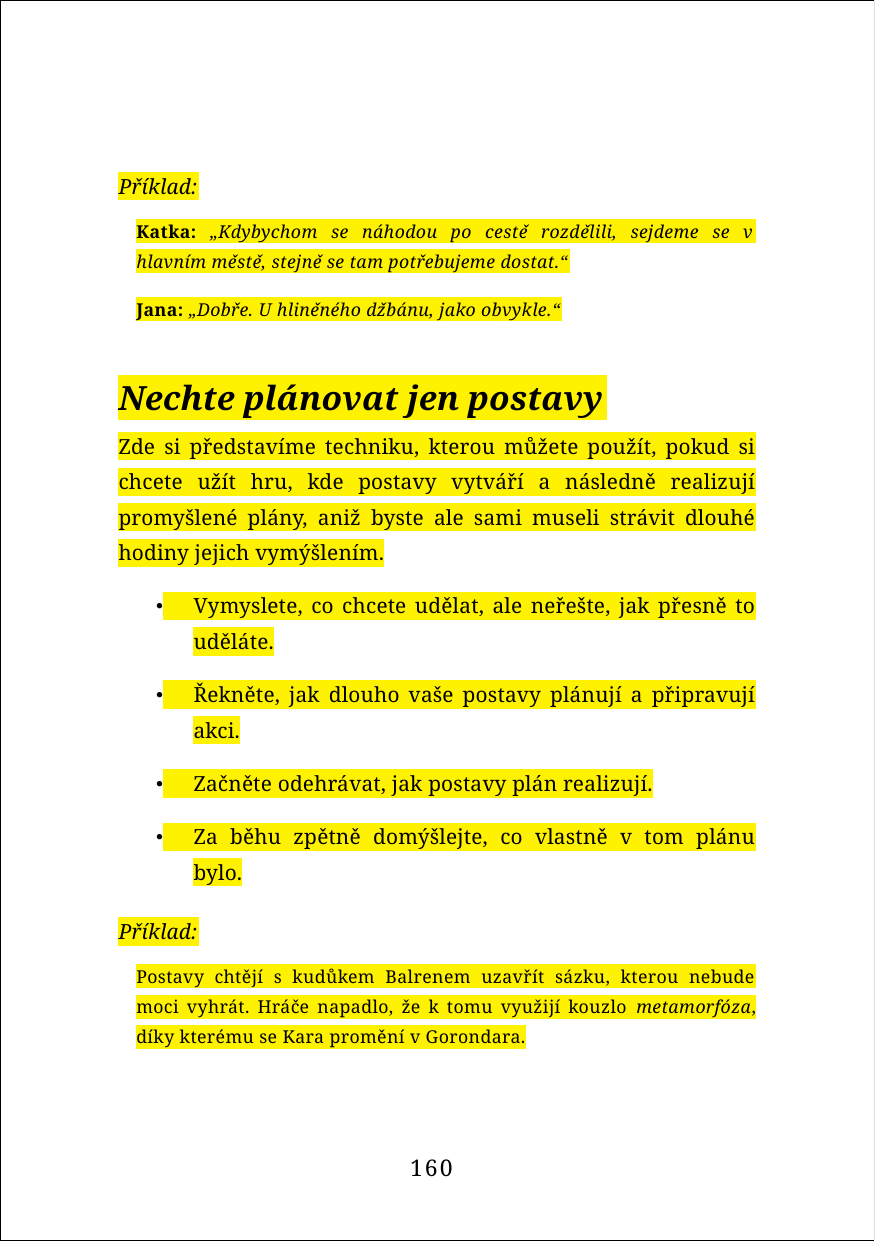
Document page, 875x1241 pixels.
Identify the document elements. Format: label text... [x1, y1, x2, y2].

list Za běhu zpětně domýšlejte, co vlastně v tom plánu bylo. [156, 822, 756, 886]
text Katka: „Kdybychom se náhodou po cestě rozdělili, sejdeme se v hlavním městě, stejně se tam potřebujeme dostat.“ [136, 219, 756, 273]
subtitle Nechte plánovat jen postavy [118, 375, 756, 420]
list Řekněte, jak dlouho vaše postavy plánují a připravují akci. [156, 680, 756, 744]
list Začněte odehrávat, jak postavy plán realizují. [156, 769, 756, 798]
text Příklad: [118, 172, 756, 200]
text Postavy chtějí s kudůkem Balrenem uzavřít sázku, kterou nebude moci vyhrát. Hráče napadlo, že k tomu využijí kouzlo metamorfóza, díky kterému se Kara promění v Gorondara. [136, 964, 756, 1049]
text Jana: „Dobře. U hliněného džbánu, jako obvykle.“ [136, 297, 756, 321]
list Vymyslete, co chcete udělat, ale neřešte, jak přesně to uděláte. [156, 592, 756, 656]
text Zde si představíme techniku, kterou můžete použít, pokud si chcete užít hru, kde postavy vytváří a následně realizují promyšlené plány, aniž byste ale sami museli strávit dlouhé hodiny jejich vymýšlením. [118, 432, 756, 567]
text Příklad: [118, 917, 756, 946]
